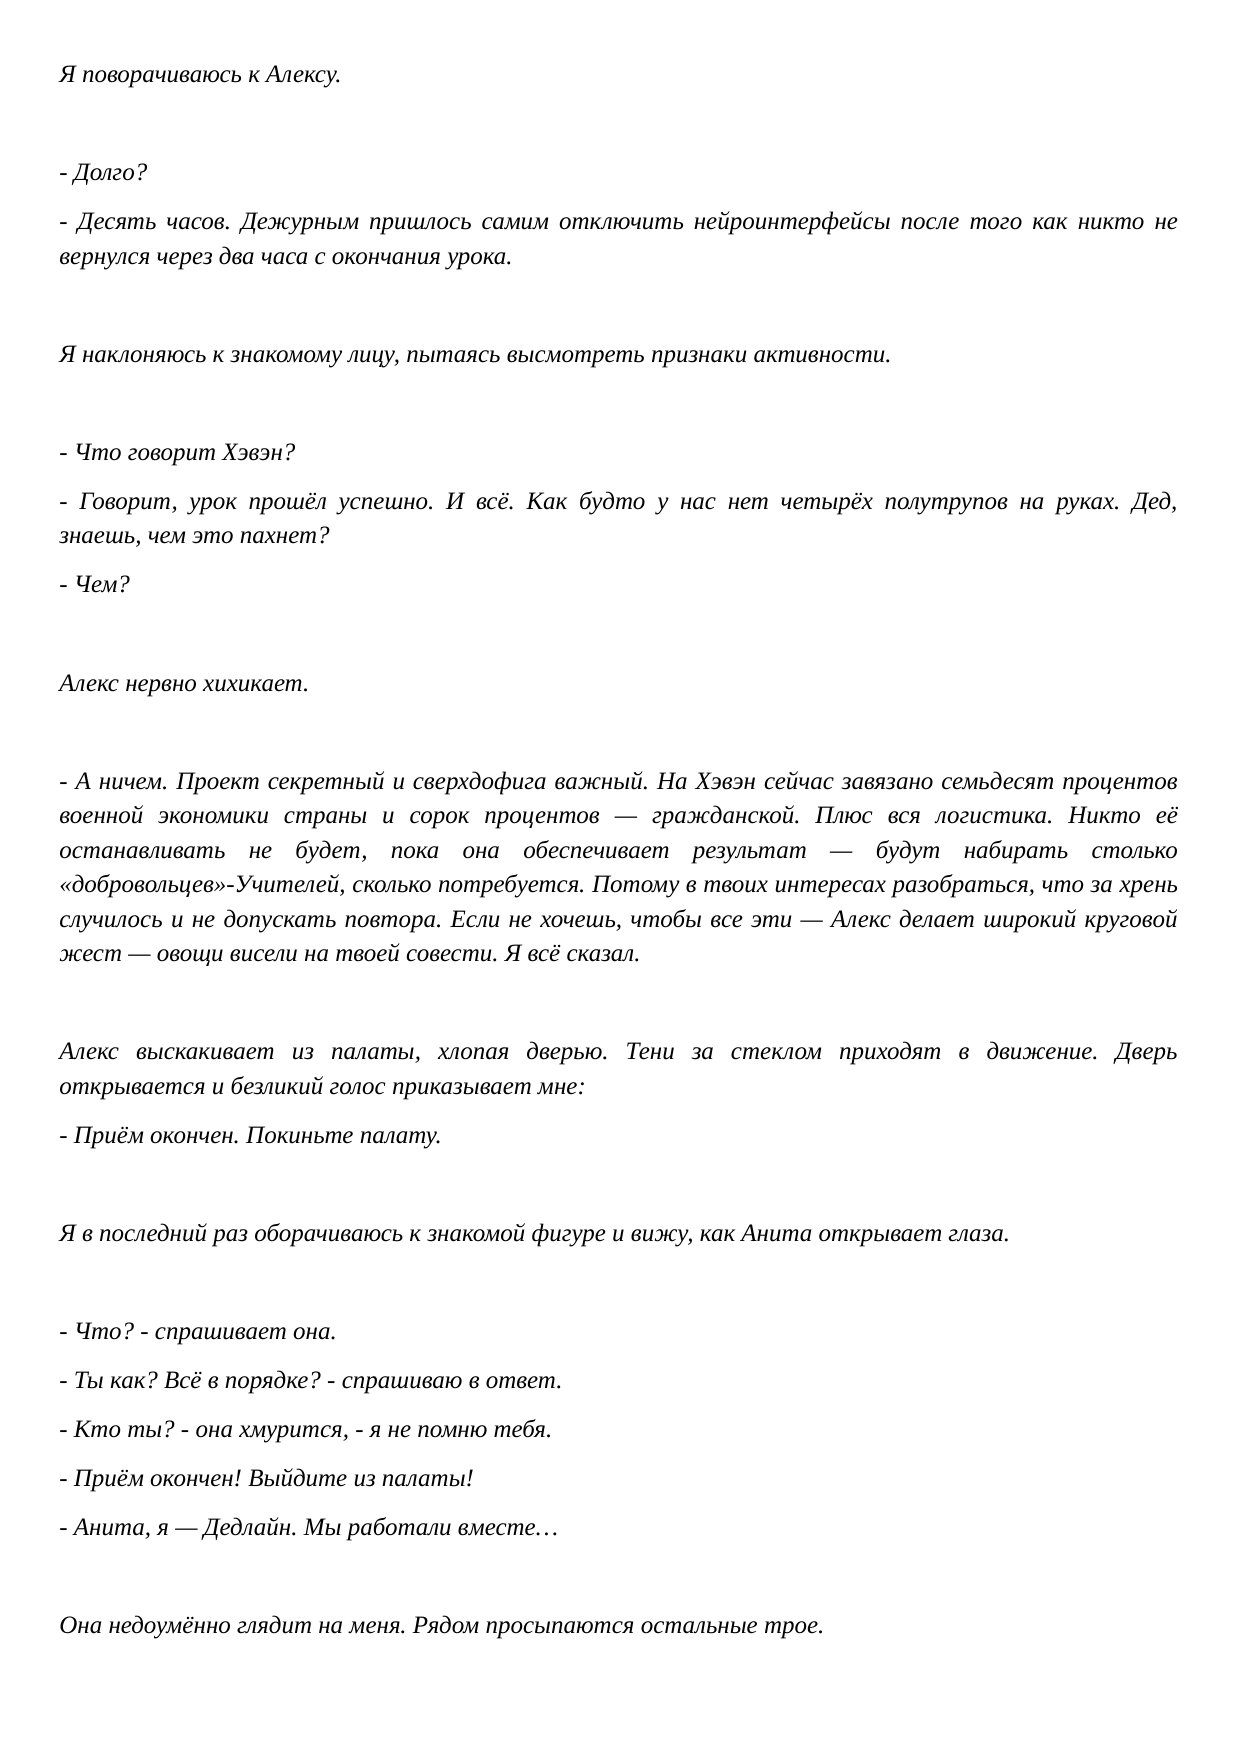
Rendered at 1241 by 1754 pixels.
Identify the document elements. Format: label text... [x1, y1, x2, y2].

text - Что? - спрашивает она. [59, 1316, 1181, 1345]
text - Долго? [59, 157, 1181, 186]
text - Кто ты? - она хмурится, - я не помню тебя. [59, 1414, 1181, 1443]
text - Чем? [59, 569, 1181, 598]
text Я в последний раз оборачиваюсь к знакомой фигуре и вижу, как Анита открывает глаза. [59, 1218, 1181, 1247]
text - Ты как? Всё в порядке? - спрашиваю в ответ. [59, 1365, 1181, 1394]
text Алекс выскакивает из палаты, хлопая дверью. Тени за стеклом приходят в движение. Дверь открывается и безликий голос приказывает мне: [59, 1036, 1181, 1099]
text - Десять часов. Дежурным пришлось самим отключить нейроинтерфейсы после того как никто не вернулся через два часа с окончания урока. [59, 206, 1181, 269]
text - Приём окончен. Покиньте палату. [59, 1120, 1181, 1149]
text Она недоумённо глядит на меня. Рядом просыпаются остальные трое. [59, 1611, 1181, 1639]
text - А ничем. Проект секретный и сверхдофига важный. На Хэвэн сейчас завязано семьдесят процентов военной экономики страны и сорок процентов — гражданской. Плюс вся логистика. Никто её останавливать не будет, пока она обеспечивает результат — будут набирать столько «добровольцев»-Учителей, сколько потребуется. Потому в твоих интересах разобраться, что за хрень случилось и не допускать повтора. Если не хочешь, чтобы все эти — Алекс делает широкий круговой жест — овощи висели на твоей совести. Я всё сказал. [59, 766, 1181, 967]
text - Приём окончен! Выйдите из палаты! [59, 1463, 1181, 1492]
text Алекс нервно хихикает. [59, 668, 1181, 696]
text - Говорит, урок прошёл успешно. И всё. Как будто у нас нет четырёх полутрупов на руках. Дед, знаешь, чем это пахнет? [59, 486, 1181, 549]
text - Анита, я — Дедлайн. Мы работали вместе… [59, 1512, 1181, 1541]
text Я поворачиваюсь к Алексу. [59, 59, 1181, 88]
text Я наклоняюсь к знакомому лицу, пытаясь высмотреть признаки активности. [59, 339, 1181, 368]
text - Что говорит Хэвэн? [59, 437, 1181, 466]
